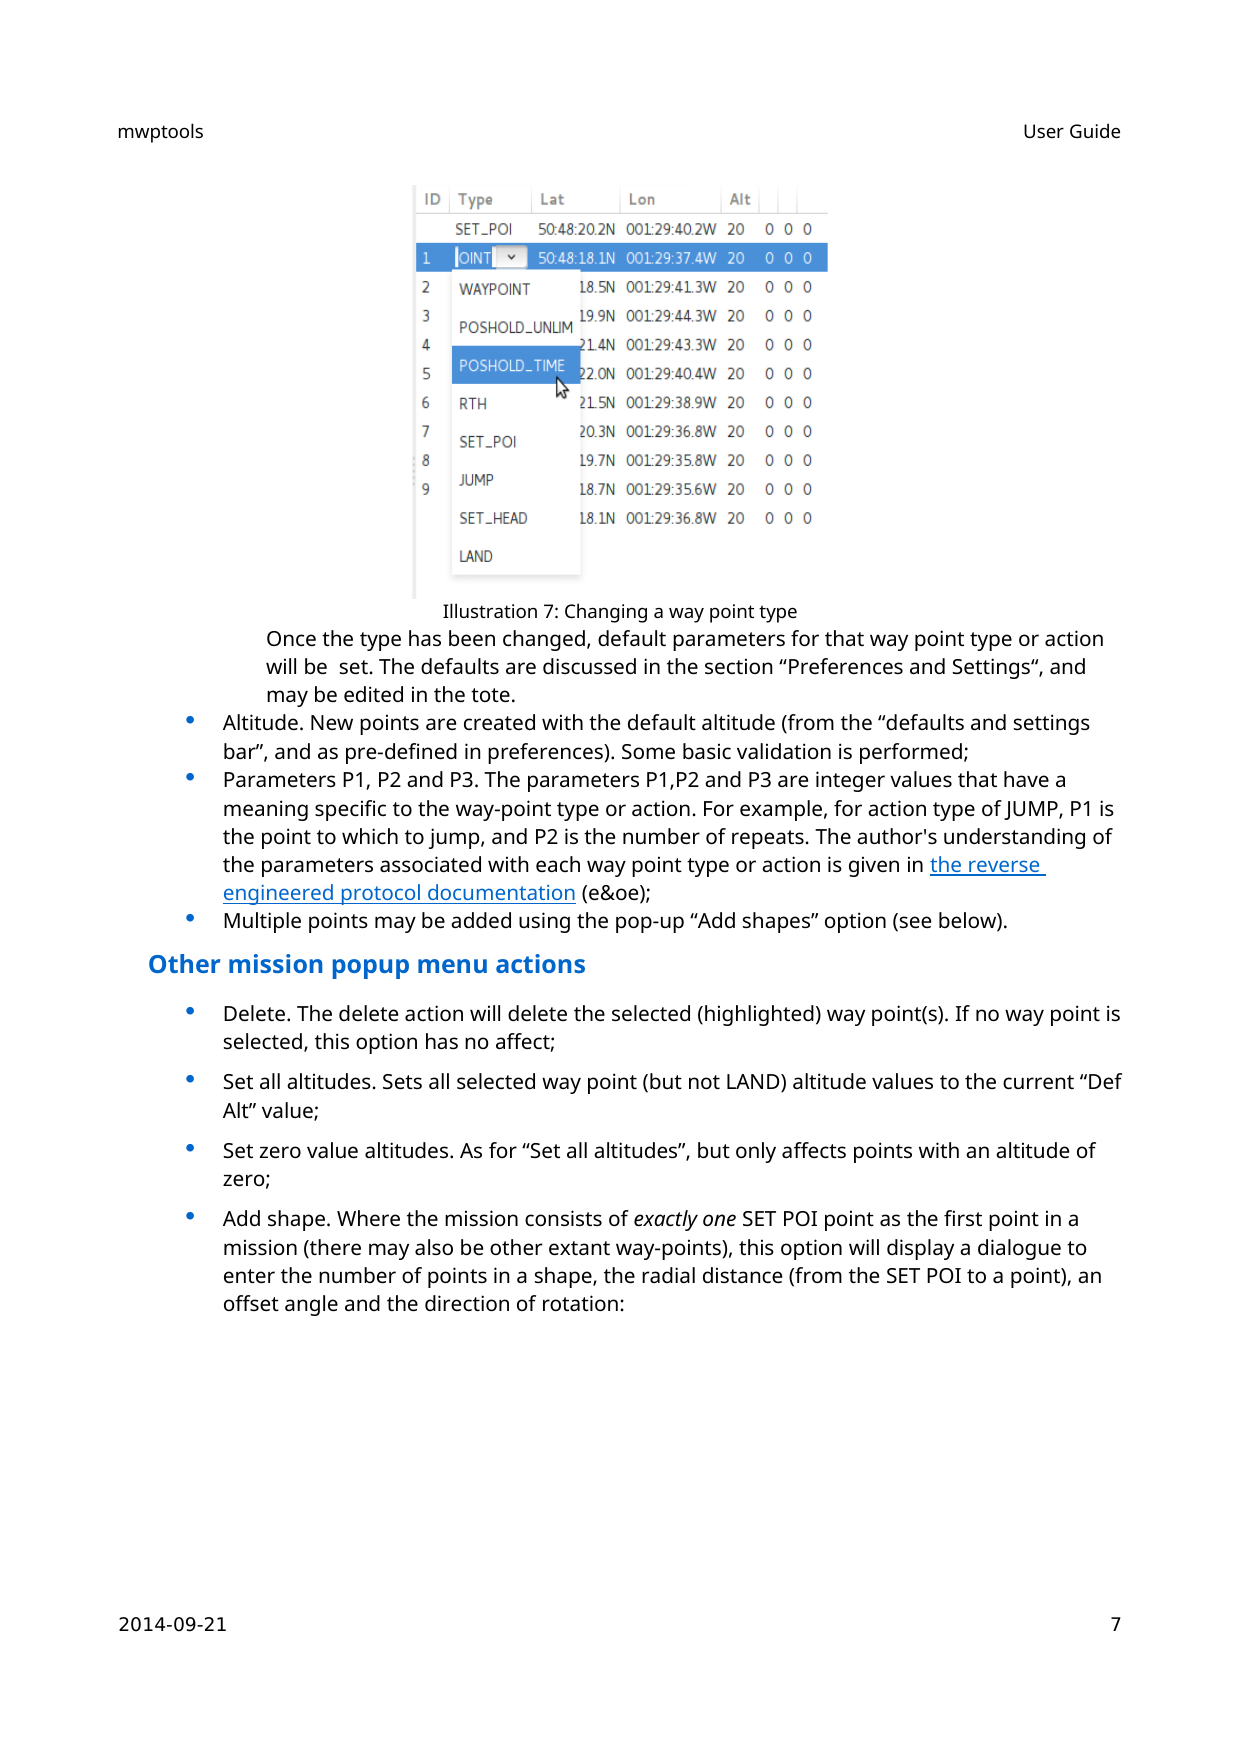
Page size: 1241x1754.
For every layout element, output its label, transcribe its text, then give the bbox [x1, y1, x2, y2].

picture [412, 185, 828, 599]
text Once the type has been changed, default parameters for that way point type or action will be set. The defaults are discussed in the section “Preferences and Settings“, and may be edited in the tote. [266, 173, 1122, 708]
list Set zero value altitudes. As for “Set all altitudes”, but only affects points with an altitude of zero; [185, 1136, 1122, 1193]
list Parameters P1, P2 and P3. The parameters P1,P2 and P3 are integer values that have a meaning specific to the way-point type or action. For example, for action type of JUMP, P1 is the point to which to jump, and P2 is the number of repeats. The author's understanding of the parameters associated with each way point type or action is given in the reverse engineered protocol documentation (e&oe); [185, 765, 1122, 907]
list Delete. The delete action will delete the selected (highlighted) way point(s). If no way point is selected, this option has no affect; [185, 999, 1122, 1055]
text Illustration 7: Changing a way point type [384, 599, 856, 624]
list Set all altitudes. Sets all selected way point (but not LAND) altitude values to the current “Def Alt” value; [185, 1067, 1122, 1124]
list Altitude. New points are created with the default altitude (from the “defaults and settings bar”, and as pre-defined in preferences). Some basic validation is performed; [185, 708, 1122, 765]
subtitle Other mission popup menu actions [148, 947, 1122, 981]
list Add shape. Where the mission consists of exactly one SET POI point as the first point in a mission (there may also be other extant way-points), this option will display a dialogue to enter the number of points in a shape, the radial distance (from the SET POI to a point), an offset angle and the direction of rotation: [185, 1204, 1122, 1318]
list Multiple points may be added using the pop-up “Add shapes” option (see below). [185, 907, 1122, 935]
